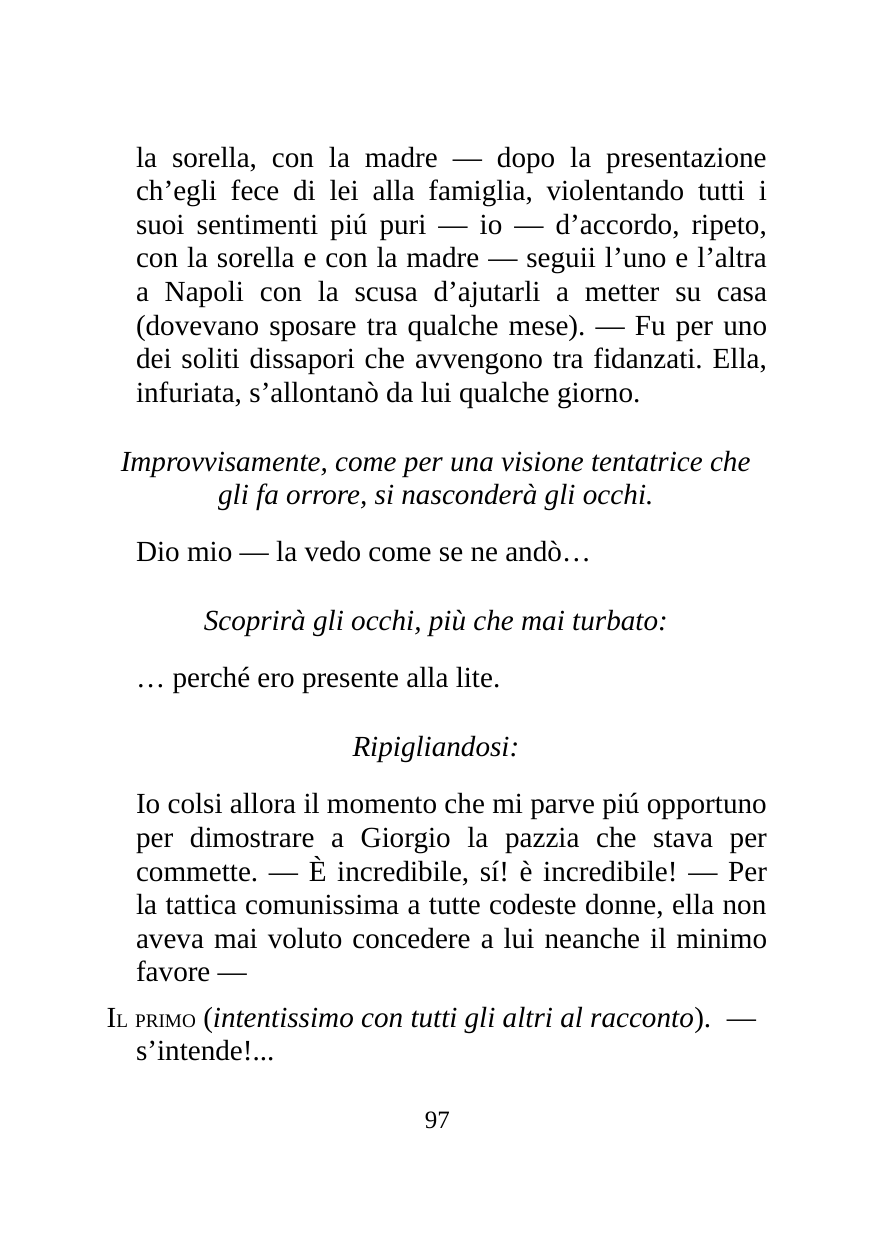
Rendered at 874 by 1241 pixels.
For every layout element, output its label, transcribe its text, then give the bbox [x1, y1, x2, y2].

text Ripigliandosi: [106, 729, 768, 763]
text Dio mio — la vedo come se ne andò… [136, 534, 768, 568]
text Il primo (intentissimo con tutti gli altri al racconto). — s’intende!... [106, 1000, 768, 1067]
text Io colsi allora il momento che mi parve piú opportuno per dimostrare a Giorgio la pazzia che stava per commette. — È incredibile, sí! è incredibile! — Per la tattica comunissima a tutte codeste donne, ella non aveva mai voluto concedere a lui neanche il minimo favore — [136, 787, 768, 988]
text Improvvisamente, come per una visione tentatrice che gli fa orrore, si nasconderà gli occhi. [106, 444, 768, 511]
text Scoprirà gli occhi, più che mai turbato: [106, 603, 768, 637]
text la sorella, con la madre — dopo la presentazione ch’egli fece di lei alla famiglia, violentando tutti i suoi sentimenti piú puri — io — d’accordo, ripeto, con la sorella e con la madre — seguii l’uno e l’altra a Napoli con la scusa d’ajutarli a metter su casa (dovevano sposare tra qualche mese). — Fu per uno dei soliti dissapori che avvengono tra fidanzati. Ella, infuriata, s’allontanò da lui qualche giorno. [106, 140, 768, 408]
text … perché ero presente alla lite. [136, 661, 768, 694]
